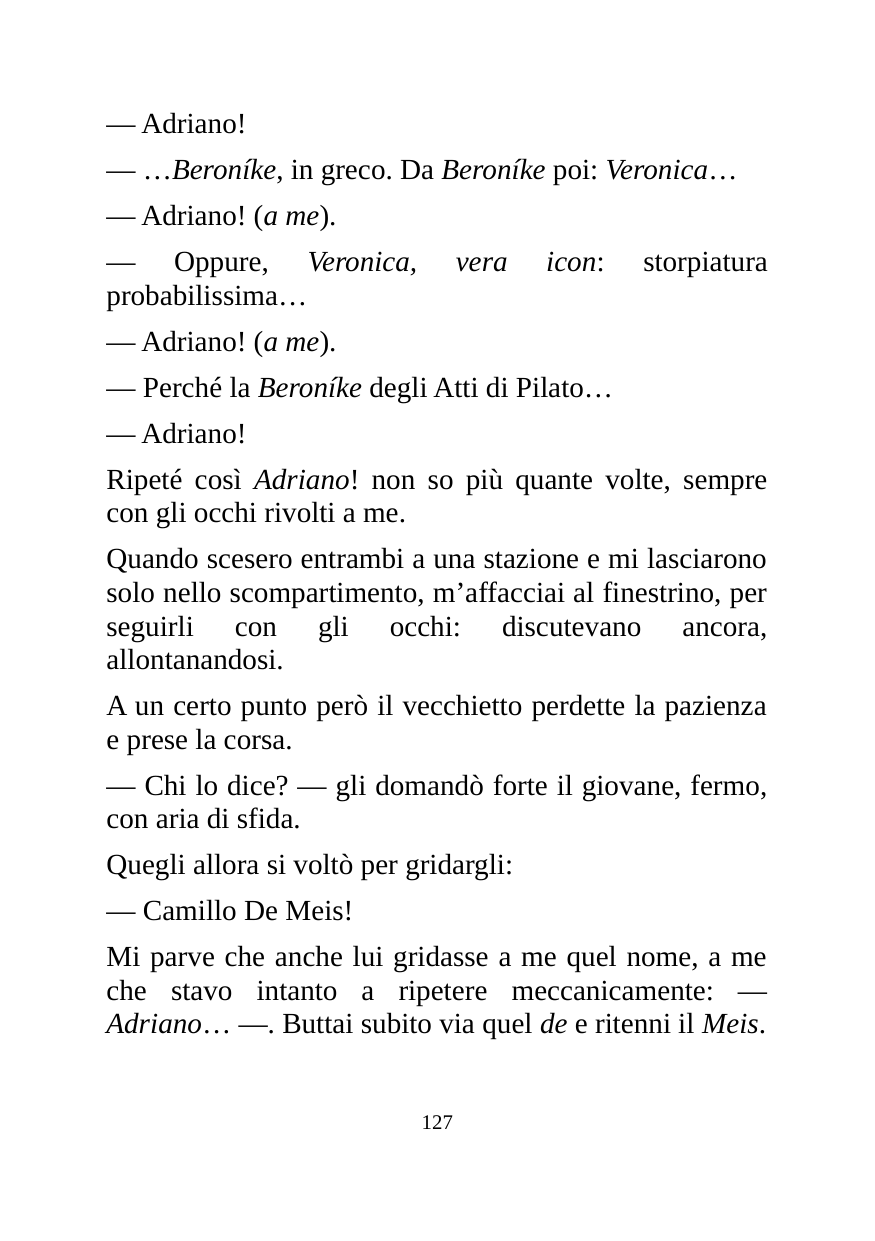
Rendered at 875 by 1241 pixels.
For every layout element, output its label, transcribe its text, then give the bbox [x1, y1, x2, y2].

text Ripeté così Adriano! non so più quante volte, sempre con gli occhi rivolti a me. [106, 462, 768, 529]
text A un certo punto però il vecchietto perdette la pazienza e prese la corsa. [106, 688, 768, 755]
text Mi parve che anche lui gridasse a me quel nome, a me che stavo intanto a ripetere meccanicamente: — Adriano… —. Buttai subito via quel de e ritenni il Meis. [106, 939, 768, 1040]
text — Oppure, Veronica, vera icon: storpiatura probabilissima… [106, 244, 768, 311]
text — …Beroníke, in greco. Da Beroníke poi: Veronica… [106, 152, 768, 186]
text — Adriano! (a me). [106, 324, 768, 357]
text — Adriano! [106, 416, 768, 449]
text — Camillo De Meis! [106, 893, 768, 927]
text Quegli allora si voltò per gridargli: [106, 847, 768, 881]
text Quando scesero entrambi a una stazione e mi lasciarono solo nello scompartimento, m’affacciai al finestrino, per seguirli con gli occhi: discutevano ancora, allontanandosi. [106, 542, 768, 676]
text — Adriano! [106, 106, 768, 140]
text — Perché la Beroníke degli Atti di Pilato… [106, 370, 768, 403]
text — Chi lo dice? — gli domandò forte il giovane, fermo, con aria di sfida. [106, 768, 768, 835]
text — Adriano! (a me). [106, 198, 768, 232]
